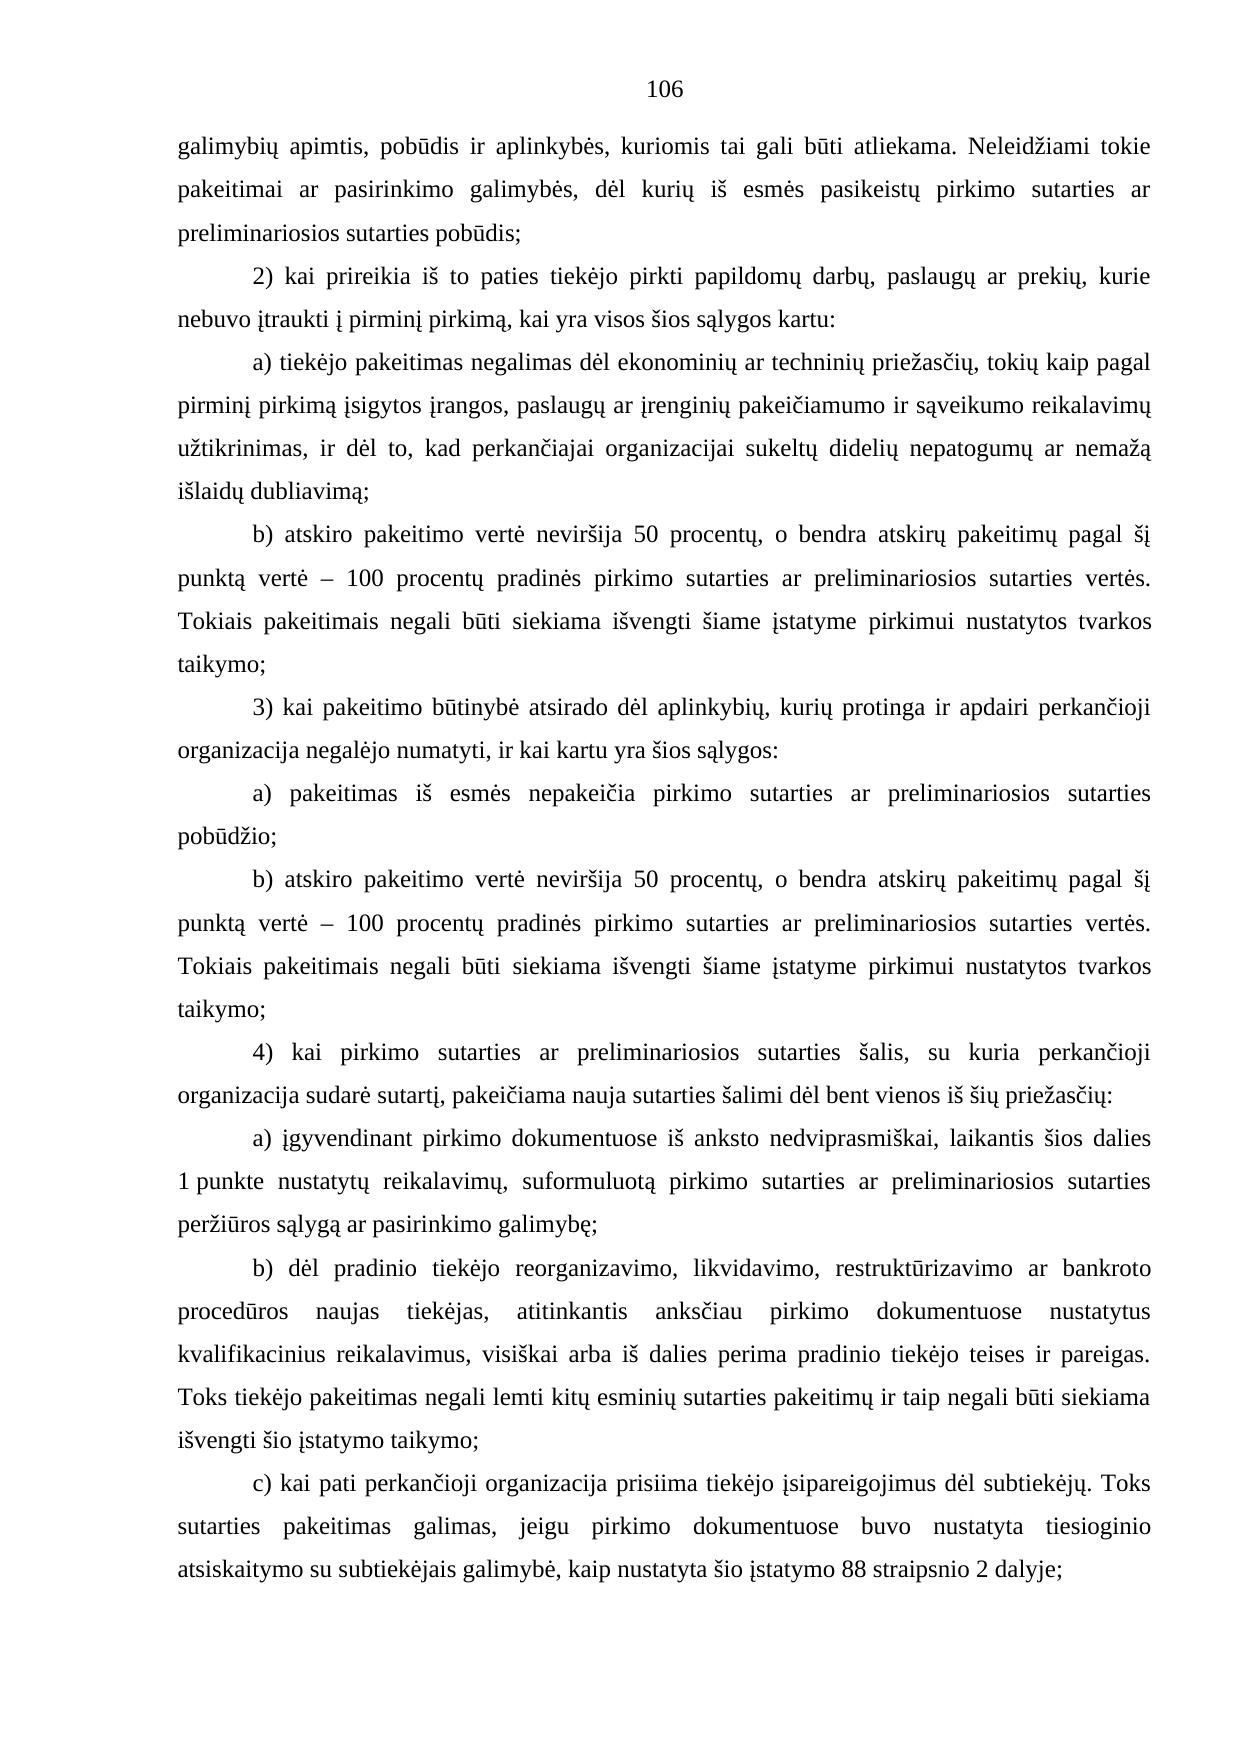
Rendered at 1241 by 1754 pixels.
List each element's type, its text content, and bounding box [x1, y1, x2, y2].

text 2) kai prireikia iš to paties tiekėjo pirkti papildomų darbų, paslaugų ar prekių, kurie nebuvo įtraukti į pirminį pirkimą, kai yra visos šios sąlygos kartu: [177, 261, 1152, 333]
text a) tiekėjo pakeitimas negalimas dėl ekonominių ar techninių priežasčių, tokių kaip pagal pirminį pirkimą įsigytos įrangos, paslaugų ar įrenginių pakeičiamumo ir sąveikumo reikalavimų užtikrinimas, ir dėl to, kad perkančiajai organizacijai sukeltų didelių nepatogumų ar nemažą išlaidų dubliavimą; [177, 347, 1152, 505]
text a) įgyvendinant pirkimo dokumentuose iš anksto nedviprasmiškai, laikantis šios dalies 1 punkte nustatytų reikalavimų, suformuluotą pirkimo sutarties ar preliminariosios sutarties peržiūros sąlygą ar pasirinkimo galimybę; [177, 1123, 1152, 1238]
text c) kai pati perkančioji organizacija prisiima tiekėjo įsipareigojimus dėl subtiekėjų. Toks sutarties pakeitimas galimas, jeigu pirkimo dokumentuose buvo nustatyta tiesioginio atsiskaitymo su subtiekėjais galimybė, kaip nustatyta šio įstatymo 88 straipsnio 2 dalyje; [177, 1468, 1152, 1583]
text 4) kai pirkimo sutarties ar preliminariosios sutarties šalis, su kuria perkančioji organizacija sudarė sutartį, pakeičiama nauja sutarties šalimi dėl bent vienos iš šių priežasčių: [177, 1037, 1152, 1109]
text b) dėl pradinio tiekėjo reorganizavimo, likvidavimo, restruktūrizavimo ar bankroto procedūros naujas tiekėjas, atitinkantis anksčiau pirkimo dokumentuose nustatytus kvalifikacinius reikalavimus, visiškai arba iš dalies perima pradinio tiekėjo teises ir pareigas. Toks tiekėjo pakeitimas negali lemti kitų esminių sutarties pakeitimų ir taip negali būti siekiama išvengti šio įstatymo taikymo; [177, 1253, 1152, 1454]
text b) atskiro pakeitimo vertė neviršija 50 procentų, o bendra atskirų pakeitimų pagal šį punktą vertė – 100 procentų pradinės pirkimo sutarties ar preliminariosios sutarties vertės. Tokiais pakeitimais negali būti siekiama išvengti šiame įstatyme pirkimui nustatytos tvarkos taikymo; [177, 864, 1152, 1023]
text b) atskiro pakeitimo vertė neviršija 50 procentų, o bendra atskirų pakeitimų pagal šį punktą vertė – 100 procentų pradinės pirkimo sutarties ar preliminariosios sutarties vertės. Tokiais pakeitimais negali būti siekiama išvengti šiame įstatyme pirkimui nustatytos tvarkos taikymo; [177, 519, 1152, 678]
text 3) kai pakeitimo būtinybė atsirado dėl aplinkybių, kurių protinga ir apdairi perkančioji organizacija negalėjo numatyti, ir kai kartu yra šios sąlygos: [177, 692, 1152, 764]
text a) pakeitimas iš esmės nepakeičia pirkimo sutarties ar preliminariosios sutarties pobūdžio; [177, 778, 1152, 850]
text galimybių apimtis, pobūdis ir aplinkybės, kuriomis tai gali būti atliekama. Neleidžiami tokie pakeitimai ar pasirinkimo galimybės, dėl kurių iš esmės pasikeistų pirkimo sutarties ar preliminariosios sutarties pobūdis; [177, 131, 1152, 246]
